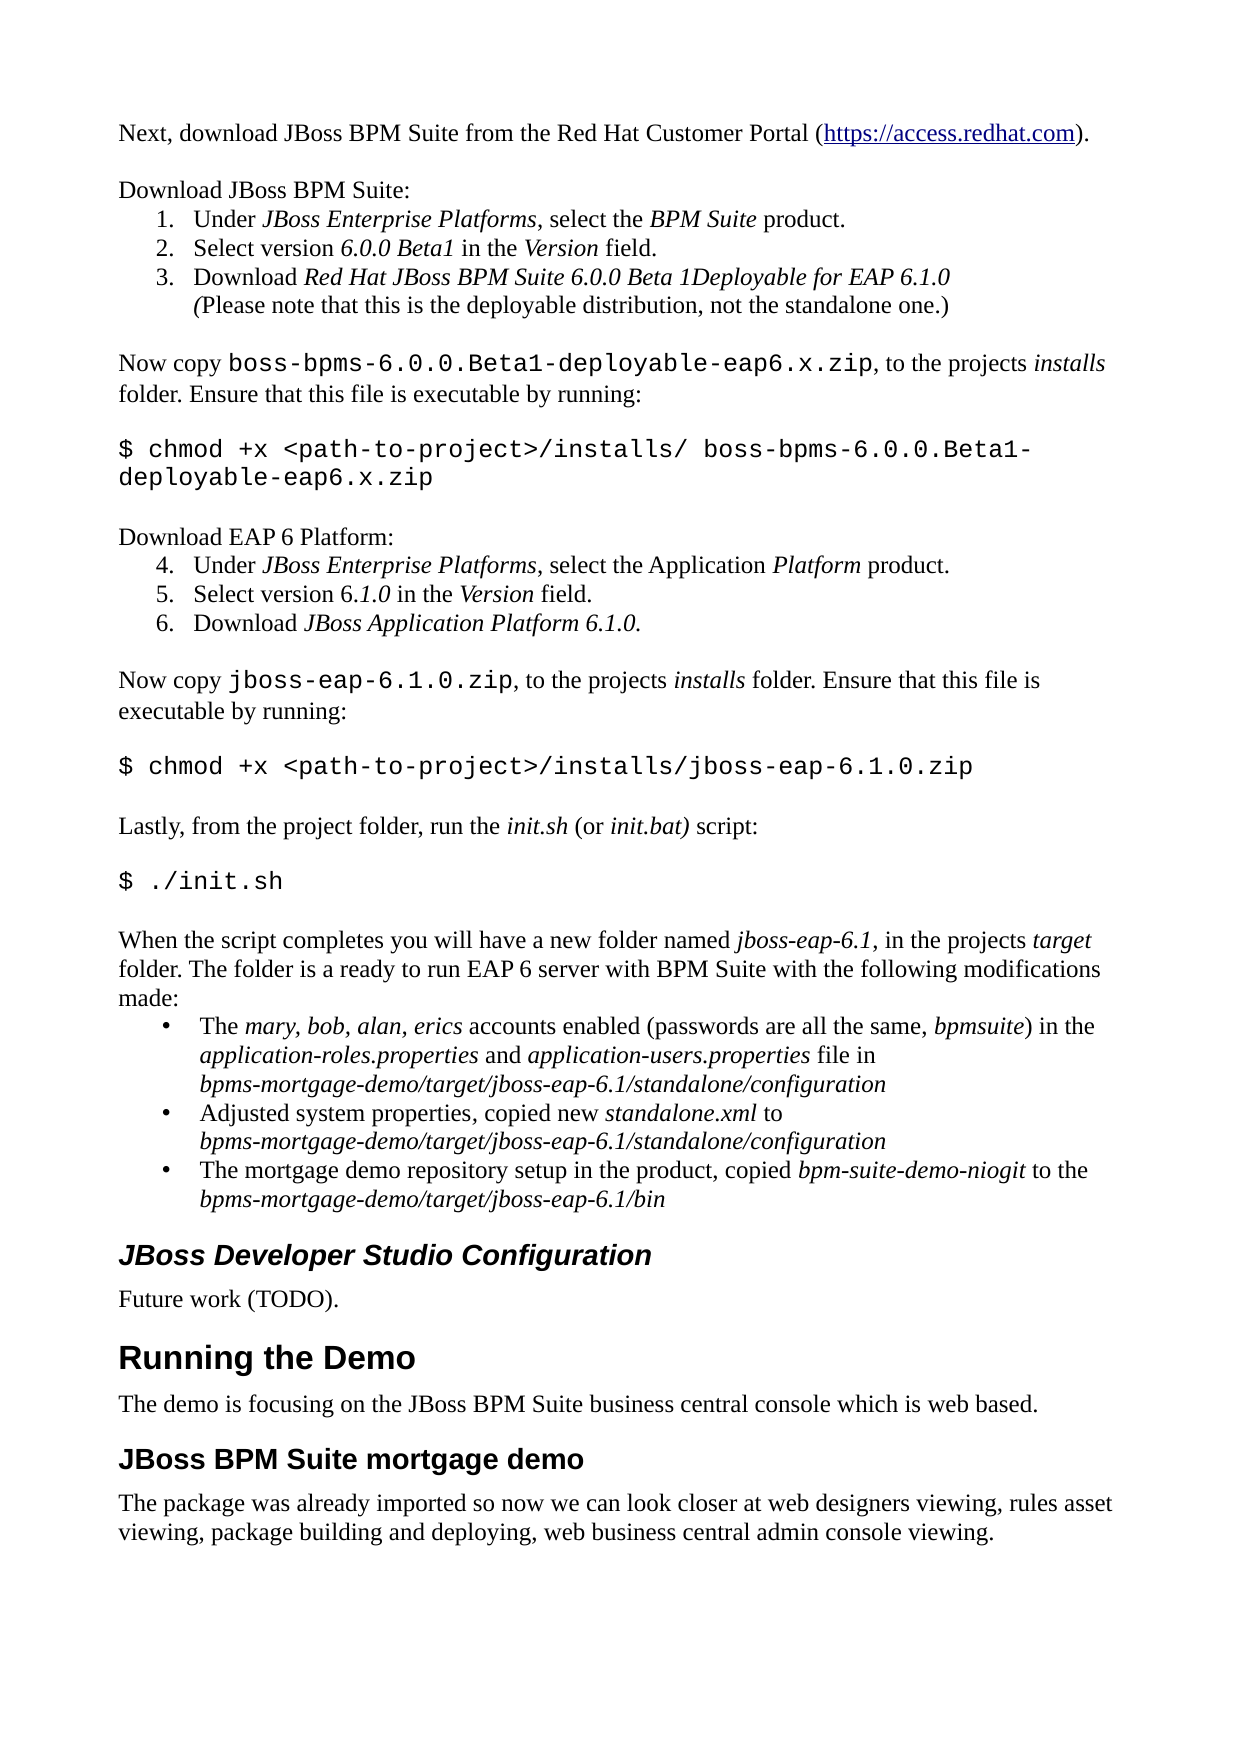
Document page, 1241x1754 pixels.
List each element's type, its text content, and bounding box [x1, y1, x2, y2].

text When the script completes you will have a new folder named jboss-eap-6.1, in the projects target folder. The folder is a ready to run EAP 6 server with BPM Suite with the following modifications made: [118, 925, 1122, 1011]
text Future work (TODO). [118, 1284, 1122, 1312]
text Next, download JBoss BPM Suite from the Red Hat Customer Portal (https://access.redhat.com). [118, 118, 1122, 147]
text Download EAP 6 Platform: [118, 522, 1122, 551]
list The mary, bob, alan, erics accounts enabled (passwords are all the same, bpmsuite) in the application-roles.properties and application-users.properties file in bpms-mortgage-demo/target/jboss-eap-6.1/standalone/configuration [162, 1011, 1122, 1098]
text Download JBoss BPM Suite: [118, 147, 1122, 204]
list Download JBoss Application Platform 6.1.0. [156, 608, 1122, 637]
text Now copy boss-bpms-6.0.0.Beta1-deployable-eap6.x.zip, to the projects installs folder. Ensure that this file is executable by running: [118, 348, 1122, 408]
text $ chmod +x <path-to-project>/installs/jboss-eap-6.1.0.zip [118, 754, 1122, 782]
list Select version 6.0.0 Beta1 in the Version field. [156, 233, 1122, 262]
text The demo is focusing on the JBoss BPM Suite business central console which is web based. [118, 1389, 1122, 1417]
text Lastly, from the project folder, run the init.sh (or init.bat) script: [118, 811, 1122, 840]
subtitle Running the Demo [118, 1337, 1122, 1376]
text $ chmod +x <path-to-project>/installs/ boss-bpms-6.0.0.Beta1-deployable-eap6.x.zip [118, 436, 1122, 493]
subtitle JBoss BPM Suite mortgage demo [118, 1442, 1122, 1476]
list Under JBoss Enterprise Platforms, select the Application Platform product. [156, 551, 1122, 579]
list Select version 6.1.0 in the Version field. [156, 579, 1122, 608]
list Under JBoss Enterprise Platforms, select the BPM Suite product. [156, 204, 1122, 233]
list Adjusted system properties, copied new standalone.xml to bpms-mortgage-demo/target/jboss-eap-6.1/standalone/configuration [162, 1098, 1122, 1155]
text Now copy jboss-eap-6.1.0.zip, to the projects installs folder. Ensure that this file is executable by running: [118, 666, 1122, 725]
text $ ./init.sh [118, 868, 1122, 897]
list Download Red Hat JBoss BPM Suite 6.0.0 Beta 1Deployable for EAP 6.1.0 (Please note that this is the deployable distribution, not the standalone one.) [156, 262, 1122, 319]
text The package was already imported so now we can look closer at web designers viewing, rules asset viewing, package building and deploying, web business central admin console viewing. [118, 1488, 1122, 1546]
list The mortgage demo repository setup in the product, copied bpm-suite-demo-niogit to the bpms-mortgage-demo/target/jboss-eap-6.1/bin [162, 1155, 1122, 1213]
subtitle JBoss Developer Studio Configuration [118, 1238, 1122, 1271]
